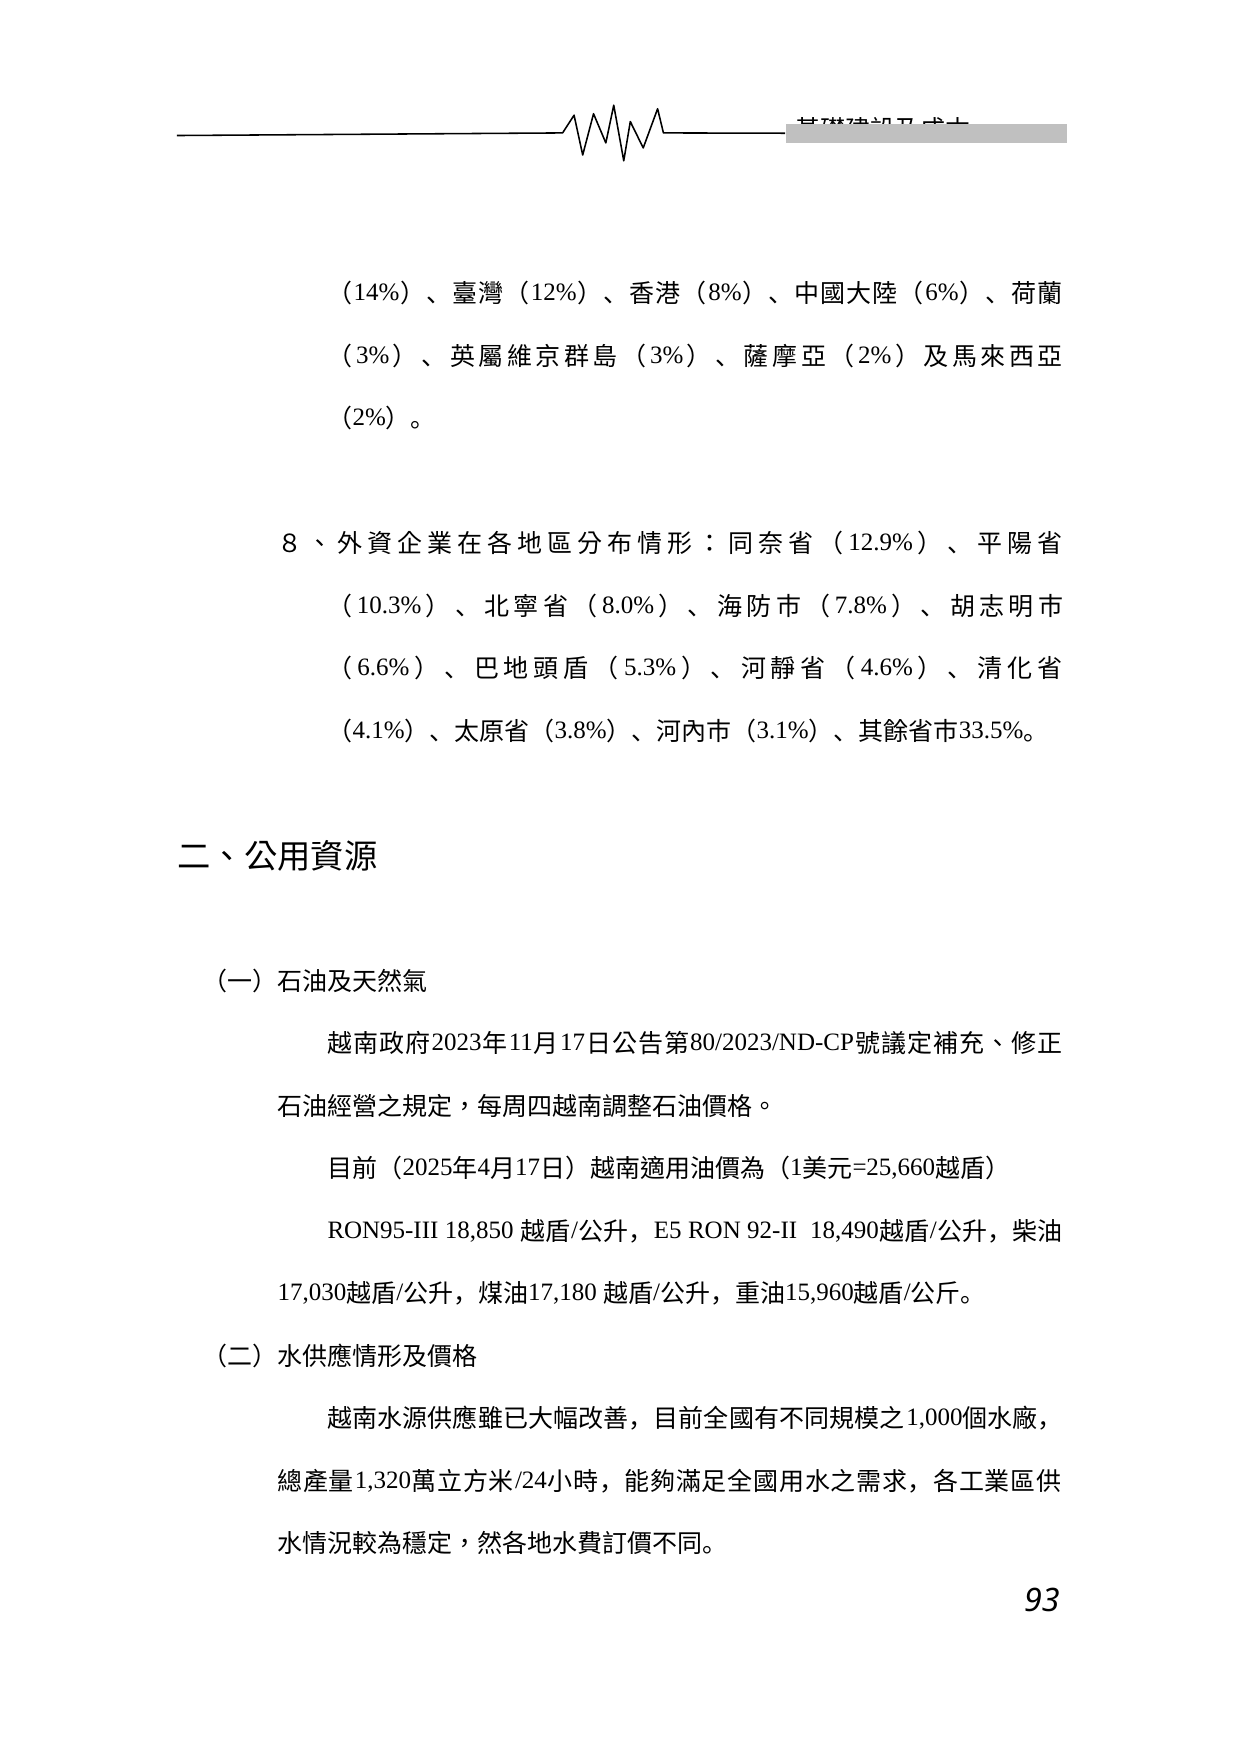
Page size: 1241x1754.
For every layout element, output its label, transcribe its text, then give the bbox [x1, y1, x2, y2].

text （二）水供應情形及價格 [202, 1313, 1063, 1375]
text 目前（2025年4月17日）越南適用油價為（1美元=25,660越盾） [277, 1125, 1063, 1188]
text 越南水源供應雖已大幅改善，目前全國有不同規模之1,000個水廠，總產量1,320萬立方米/24小時，能夠滿足全國用水之需求，各工業區供水情況較為穩定，然各地水費訂價不同。 [277, 1375, 1063, 1563]
text （14%）、臺灣（12%）、香港（8%）、中國大陸（6%）、荷蘭（3%）、英屬維京群島（3%）、薩摩亞（2%）及馬來西亞（2%）。 [277, 250, 1063, 438]
text （一）石油及天然氣 [202, 938, 1063, 1000]
text ８、外資企業在各地區分布情形：同奈省（12.9%）、平陽省（10.3%）、北寧省（8.0%）、海防市（7.8%）、胡志明市（6.6%）、巴地頭盾（5.3%）、河靜省（4.6%）、清化省（4.1%）、太原省（3.8%）、河內市（3.1%）、其餘省市33.5%。 [277, 500, 1063, 750]
text 二、公用資源 [177, 813, 1063, 875]
text 越南政府2023年11月17日公告第80/2023/ND-CP號議定補充、修正石油經營之規定，每周四越南調整石油價格。 [277, 1000, 1063, 1125]
text RON95-III 18,850 越盾/公升，E5 RON 92-II 18,490越盾/公升，柴油17,030越盾/公升，煤油17,180 越盾/公升，重油15,960越盾/公斤。 [277, 1188, 1063, 1313]
